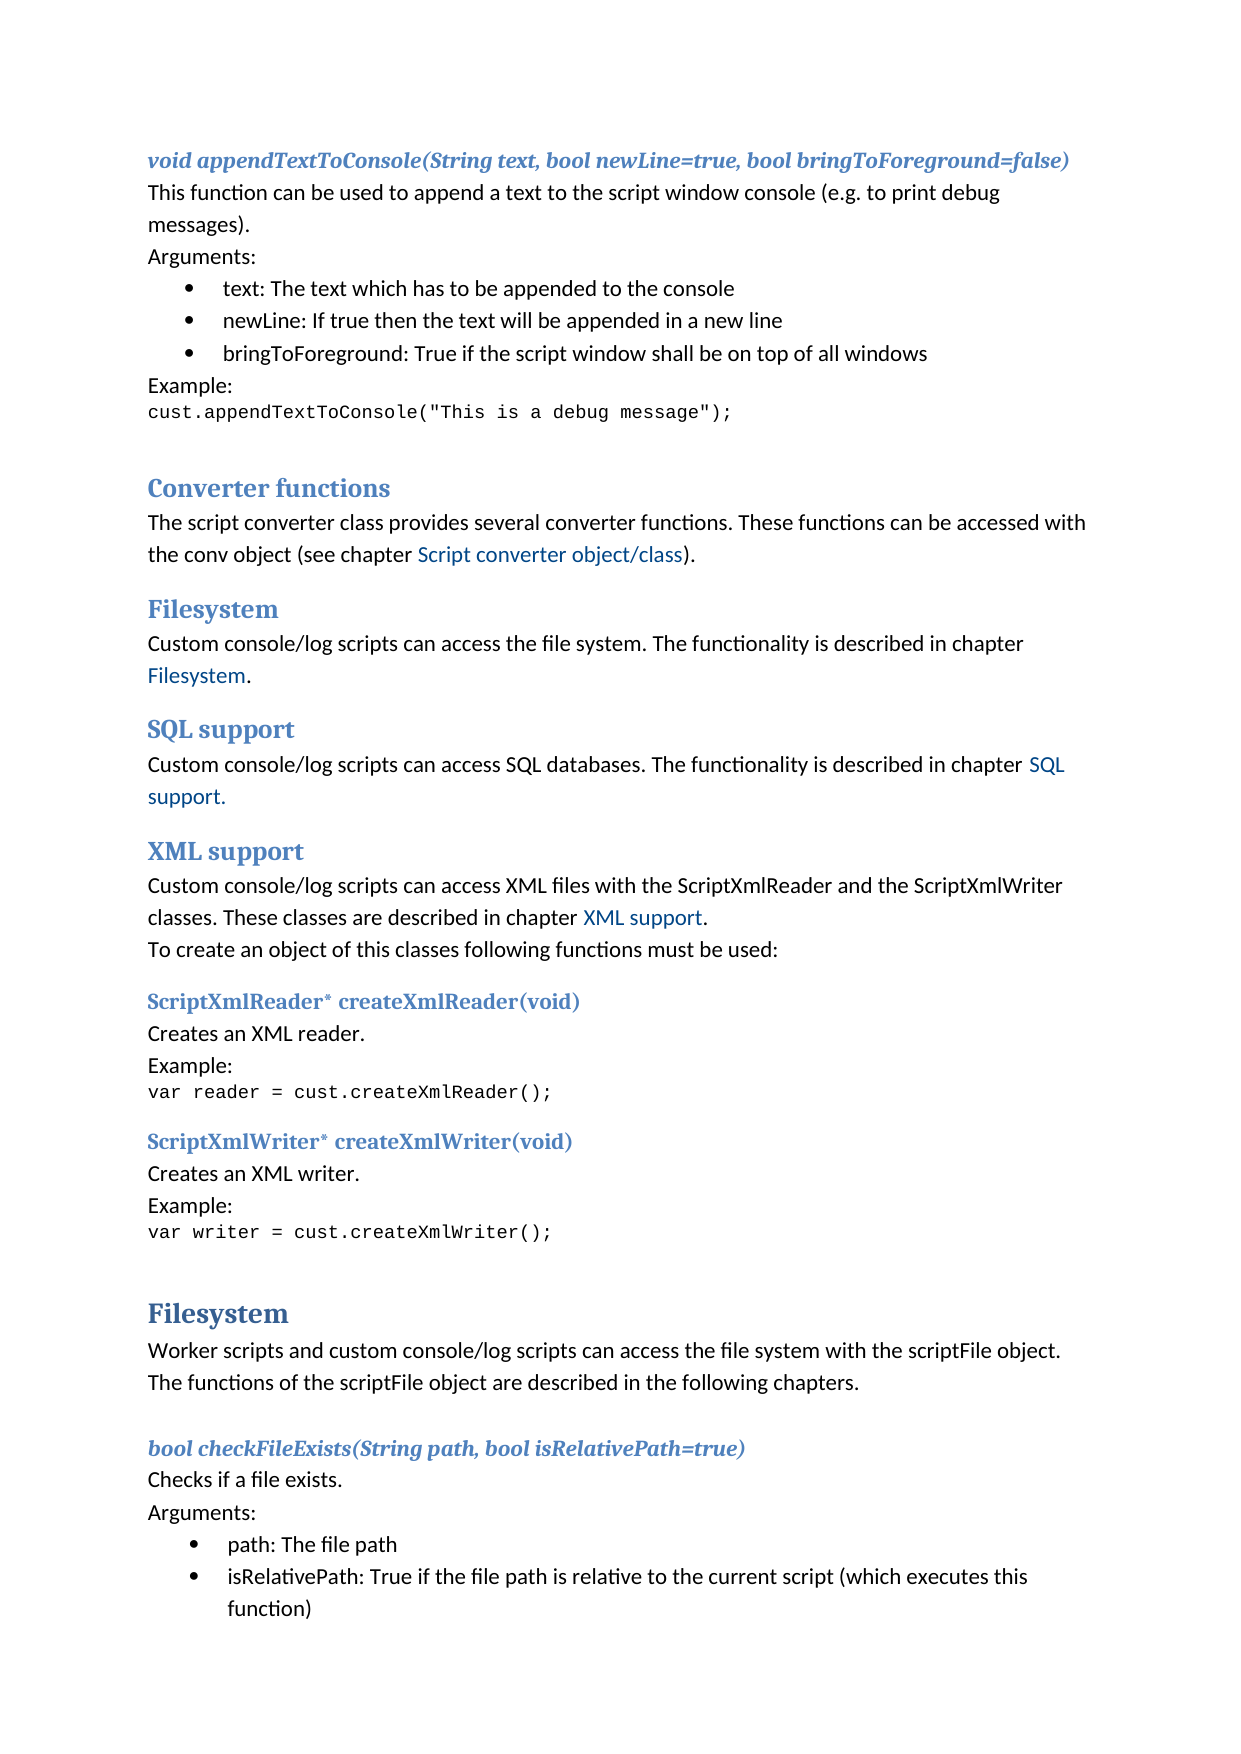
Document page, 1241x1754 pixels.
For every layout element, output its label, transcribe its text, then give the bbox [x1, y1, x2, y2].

text This function can be used to append a text to the script window console (e.g. to print debug messages). [148, 178, 1093, 238]
list isRelativePath: True if the file path is relative to the current script (which executes this function) [190, 1562, 1093, 1622]
text Custom console/log scripts can access XML files with the ScriptXmlReader and the ScriptXmlWriter classes. These classes are described in chapter XML support. [148, 871, 1093, 931]
text Example: [148, 1051, 1093, 1079]
list newLine: If true then the text will be appended in a new line [185, 307, 1093, 334]
text var writer = cust.createXmlWriter(); [148, 1223, 1093, 1244]
subtitle ScriptXmlReader* createXmlReader(void) [148, 989, 1093, 1015]
text Example: [148, 1191, 1093, 1219]
text Creates an XML writer. [148, 1159, 1093, 1187]
subtitle bool checkFileExists(String path, bool isRelativePath=true) [148, 1435, 1093, 1462]
text Creates an XML reader. [148, 1019, 1093, 1047]
text Arguments: [148, 1498, 1093, 1526]
text Checks if a file exists. [148, 1466, 1093, 1494]
text The script converter class provides several converter functions. These functions can be accessed with the conv object (see chapter Script converter object/class). [148, 508, 1093, 569]
text Custom console/log scripts can access the file system. The functionality is described in chapter Filesystem. [148, 629, 1093, 689]
text cust.appendTextToConsole("This is a debug message"); [148, 403, 1093, 424]
text var reader = cust.createXmlReader(); [148, 1083, 1093, 1104]
text Example: [148, 371, 1093, 399]
list text: The text which has to be appended to the console [185, 274, 1093, 302]
list path: The file path [190, 1530, 1093, 1558]
text Worker scripts and custom console/log scripts can access the file system with the scriptFile object. The functions of the scriptFile object are described in the following chapters. [148, 1336, 1093, 1396]
subtitle Converter functions [148, 473, 1093, 504]
subtitle Filesystem [148, 594, 1093, 625]
subtitle SQL support [148, 714, 1093, 746]
subtitle XML support [148, 836, 1093, 867]
text Arguments: [148, 242, 1093, 270]
text To create an object of this classes following functions must be used: [148, 936, 1093, 964]
list bringToForeground: True if the script window shall be on top of all windows [185, 339, 1093, 367]
subtitle ScriptXmlWriter* createXmlWriter(void) [148, 1128, 1093, 1155]
text Custom console/log scripts can access SQL databases. The functionality is described in chapter SQL support. [148, 750, 1093, 811]
subtitle void appendTextToConsole(String text, bool newLine=true, bool bringToForeground=false) [148, 148, 1093, 174]
subtitle Filesystem [148, 1297, 1093, 1331]
